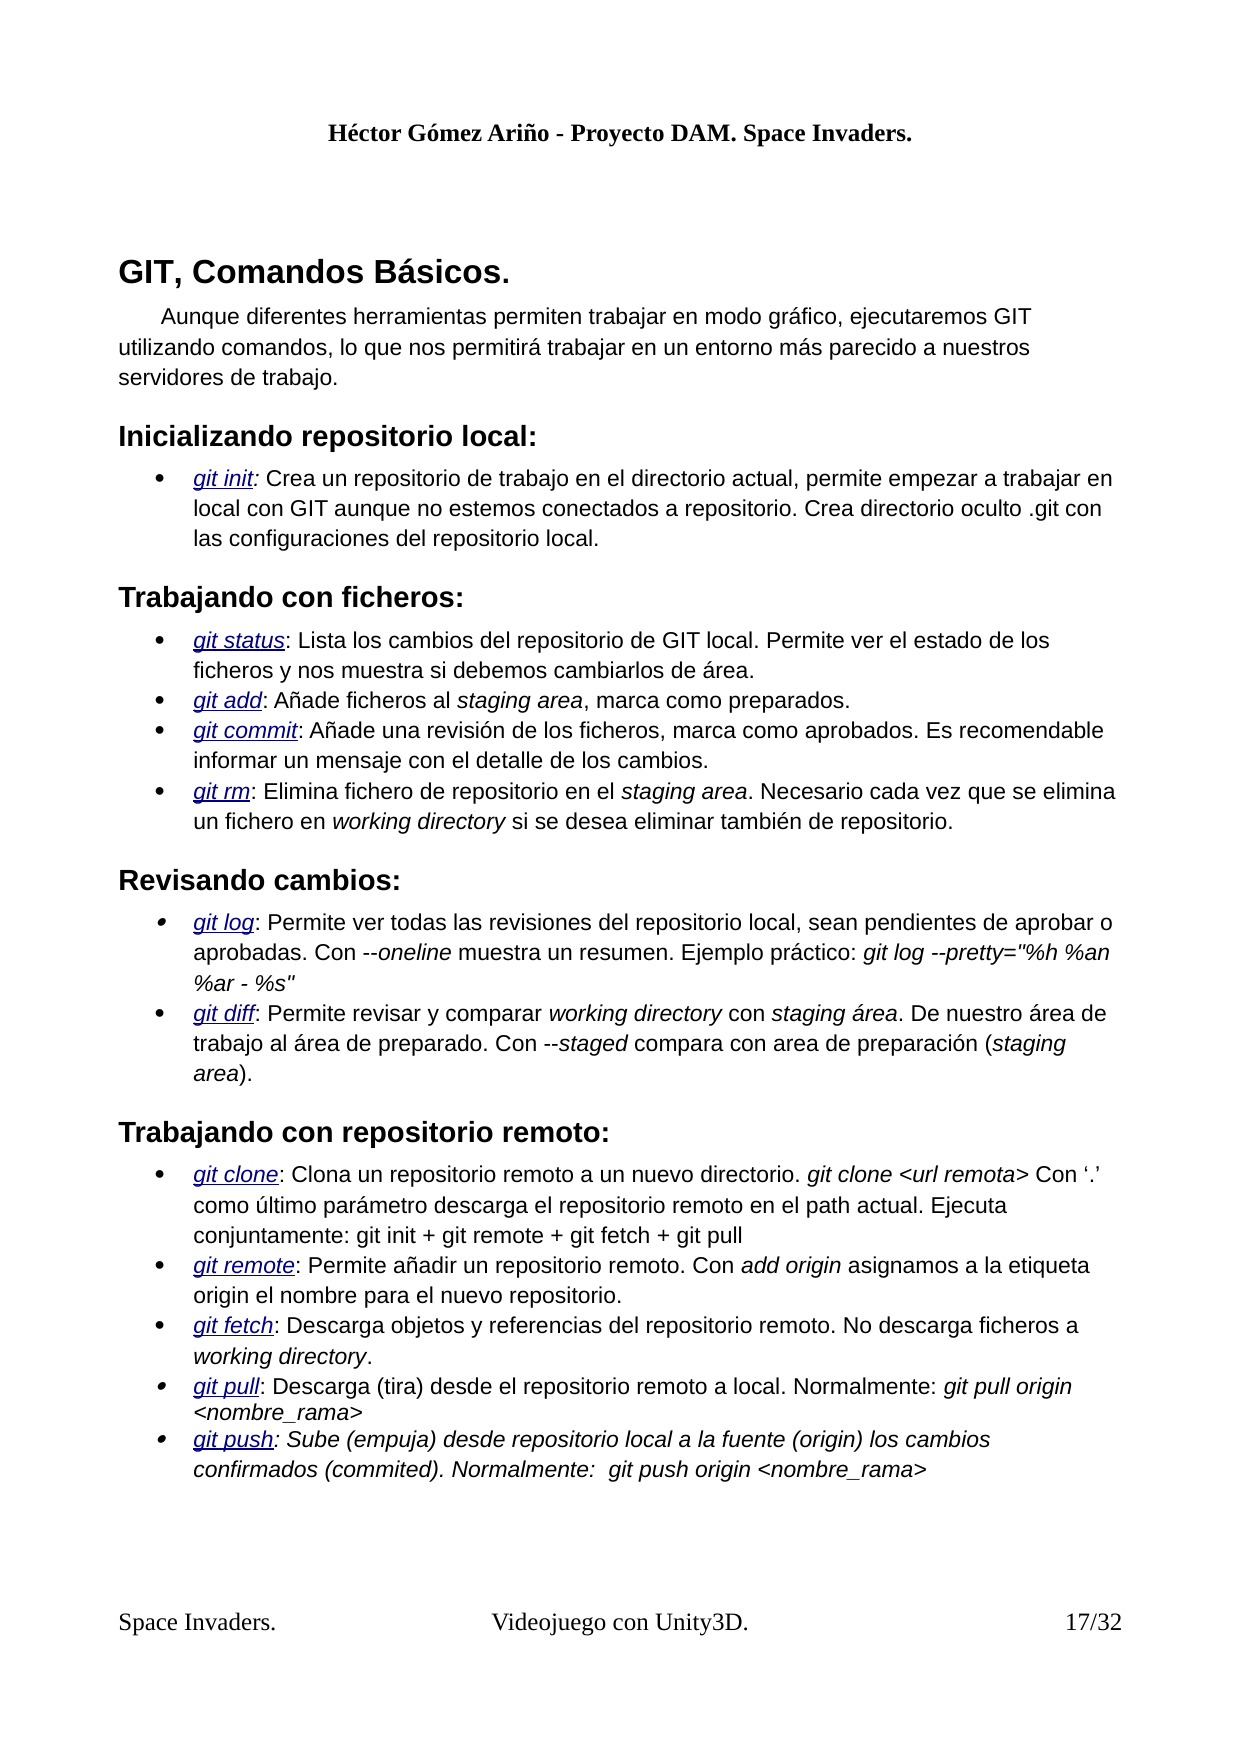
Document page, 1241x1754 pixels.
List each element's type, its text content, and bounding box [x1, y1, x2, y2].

subtitle Inicializando repositorio local: [118, 419, 1122, 452]
subtitle git commit: Añade una revisión de los ficheros, marca como aprobados. Es recomendable informar un mensaje con el detalle de los cambios. [156, 717, 1122, 774]
subtitle git init: Crea un repositorio de trabajo en el directorio actual, permite empezar a trabajar en local con GIT aunque no estemos conectados a repositorio. Crea directorio oculto .git con las configuraciones del repositorio local. [156, 465, 1122, 552]
subtitle Aunque diferentes herramientas permiten trabajar en modo gráfico, ejecutaremos GIT utilizando comandos, lo que nos permitirá trabajar en un entorno más parecido a nuestros servidores de trabajo. [118, 303, 1122, 390]
subtitle Revisando cambios: [118, 863, 1122, 897]
subtitle git log: Permite ver todas las revisiones del repositorio local, sean pendientes de aprobar o aprobadas. Con --oneline muestra un resumen. Ejemplo práctico: git log --pretty="%h %an %ar - %s" [156, 909, 1122, 996]
subtitle git add: Añade ficheros al staging area, marca como preparados. [156, 687, 1122, 713]
subtitle git clone: Clona un repositorio remoto a un nuevo directorio. git clone <url remota> Con ‘.’ como último parámetro descarga el repositorio remoto en el path actual. Ejecuta conjuntamente: git init + git remote + git fetch + git pull [156, 1161, 1122, 1248]
subtitle git status: Lista los cambios del repositorio de GIT local. Permite ver el estado de los ficheros y nos muestra si debemos cambiarlos de área. [156, 627, 1122, 683]
subtitle git diff: Permite revisar y comparar working directory con staging área. De nuestro área de trabajo al área de preparado. Con --staged compara con area de preparación (staging area). [156, 1000, 1122, 1086]
list git pull: Descarga (tira) desde el repositorio remoto a local. Normalmente: git pull origin <nombre_rama> [156, 1373, 1122, 1426]
subtitle git push: Sube (empuja) desde repositorio local a la fuente (origin) los cambios confirmados (commited). Normalmente: git push origin <nombre_rama> [156, 1426, 1122, 1482]
subtitle git fetch: Descarga objetos y referencias del repositorio remoto. No descarga ficheros a working directory. [156, 1312, 1122, 1369]
subtitle Trabajando con ficheros: [118, 581, 1122, 614]
subtitle Trabajando con repositorio remoto: [118, 1115, 1122, 1149]
subtitle GIT, Comandos Básicos. [118, 252, 1122, 291]
subtitle git remote: Permite añadir un repositorio remoto. Con add origin asignamos a la etiqueta origin el nombre para el nuevo repositorio. [156, 1252, 1122, 1308]
subtitle git rm: Elimina fichero de repositorio en el staging area. Necesario cada vez que se elimina un fichero en working directory si se desea eliminar también de repositorio. [156, 778, 1122, 834]
